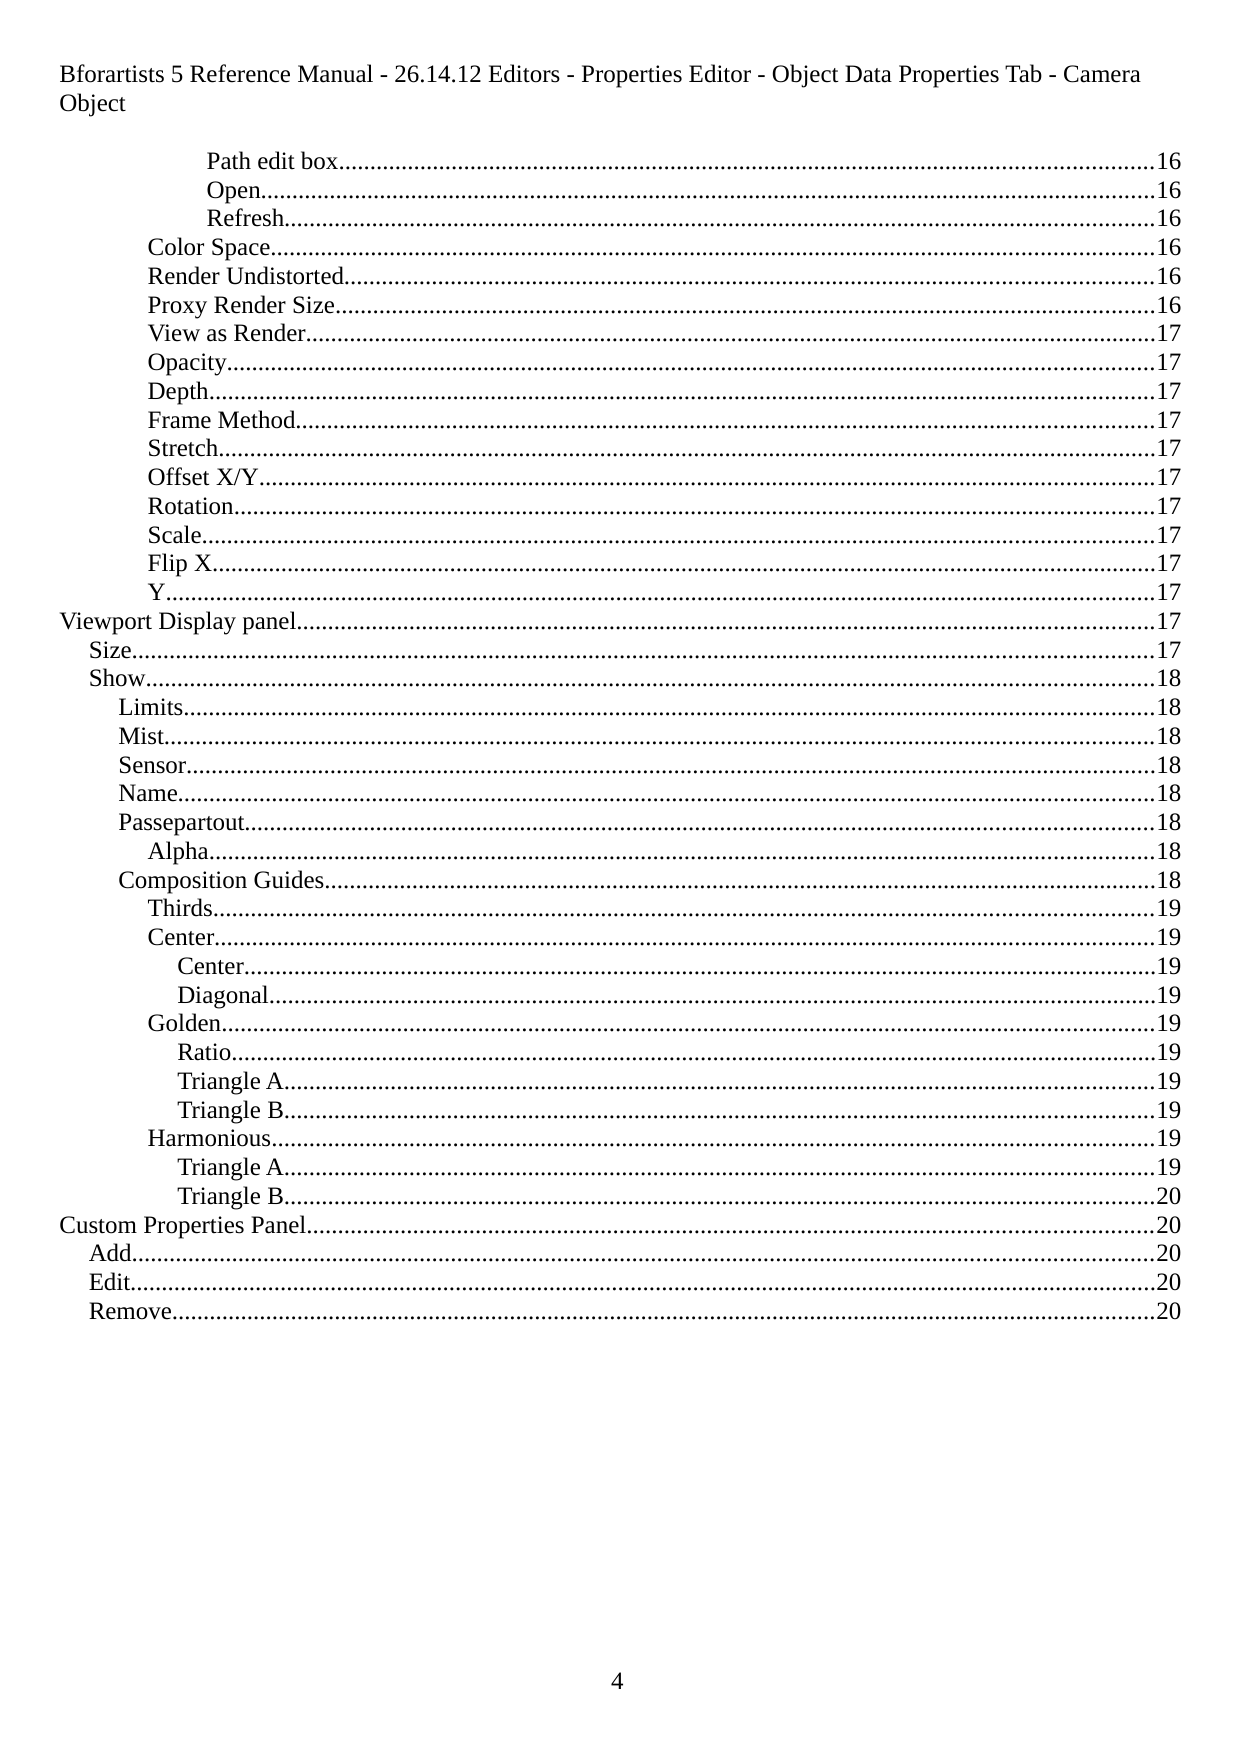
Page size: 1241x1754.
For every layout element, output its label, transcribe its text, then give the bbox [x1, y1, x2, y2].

text Viewport Display panel 17 [59, 606, 1181, 635]
text Thirds 19 [147, 893, 1181, 922]
text Mist 18 [118, 721, 1181, 750]
text Opacity 17 [147, 347, 1181, 376]
text Depth 17 [147, 376, 1181, 405]
text Color Space 16 [147, 232, 1181, 261]
text Path edit box 16 [206, 146, 1181, 175]
text Remove 20 [88, 1296, 1181, 1325]
text Passepartout 18 [118, 807, 1181, 836]
text Limits 18 [118, 692, 1181, 721]
text Triangle B 20 [177, 1181, 1181, 1210]
text Frame Method 17 [147, 405, 1181, 433]
text Triangle B 19 [177, 1095, 1181, 1123]
text Size 17 [88, 635, 1181, 663]
text Show 18 [88, 663, 1181, 692]
text Center 19 [177, 951, 1181, 980]
text Sensor 18 [118, 750, 1181, 778]
text Name 18 [118, 778, 1181, 807]
text Proxy Render Size 16 [147, 290, 1181, 318]
text Open 16 [206, 175, 1181, 203]
text Alpha 18 [147, 836, 1181, 865]
text Offset X/Y 17 [147, 462, 1181, 491]
text Stretch 17 [147, 433, 1181, 462]
text Edit 20 [88, 1267, 1181, 1296]
text Flip X 17 [147, 548, 1181, 577]
text Scale 17 [147, 520, 1181, 548]
text Add 20 [88, 1238, 1181, 1267]
text Rotation 17 [147, 491, 1181, 520]
text Diagonal 19 [177, 980, 1181, 1008]
text Custom Properties Panel 20 [59, 1210, 1181, 1238]
text Refresh 16 [206, 203, 1181, 232]
text Triangle A 19 [177, 1066, 1181, 1095]
text Ratio 19 [177, 1037, 1181, 1066]
text Golden 19 [147, 1008, 1181, 1037]
text Y 17 [147, 577, 1181, 606]
text Composition Guides 18 [118, 865, 1181, 893]
text Center 19 [147, 922, 1181, 951]
text Render Undistorted 16 [147, 261, 1181, 290]
text Harmonious 19 [147, 1123, 1181, 1152]
text Triangle A 19 [177, 1152, 1181, 1181]
text View as Render 17 [147, 318, 1181, 347]
